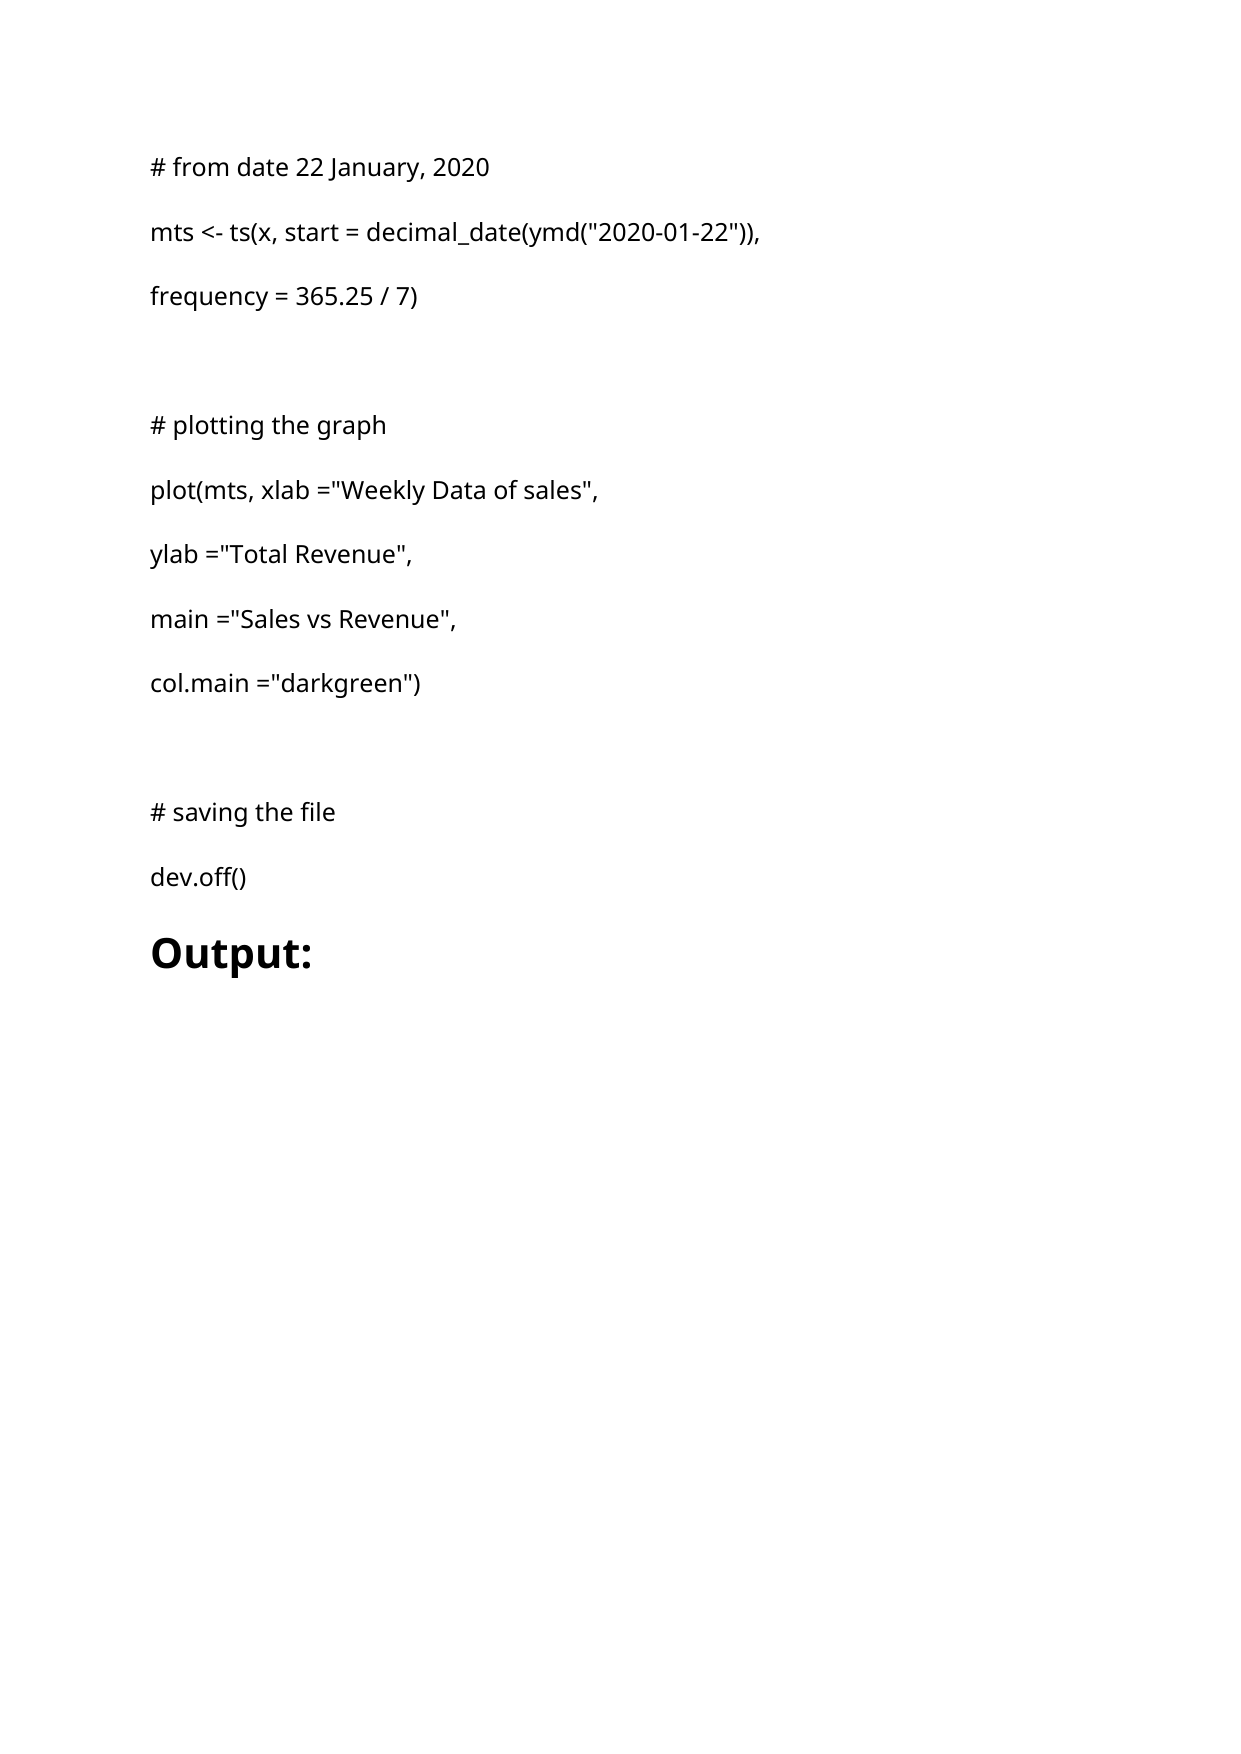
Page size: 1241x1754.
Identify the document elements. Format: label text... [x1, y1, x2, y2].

text dev.off() [150, 859, 1090, 893]
text # from date 22 January, 2020 [150, 150, 1090, 184]
text # saving the file [150, 795, 1090, 829]
text ylab ="Total Revenue", [150, 537, 1090, 571]
text plot(mts, xlab ="Weekly Data of sales", [150, 472, 1090, 506]
text # plotting the graph [150, 408, 1090, 442]
text mts <- ts(x, start = decimal_date(ymd("2020-01-22")), [150, 214, 1090, 248]
text Output: [150, 924, 1090, 981]
text main ="Sales vs Revenue", [150, 601, 1090, 635]
text frequency = 365.25 / 7) [150, 279, 1090, 313]
text col.main ="darkgreen") [150, 666, 1090, 700]
